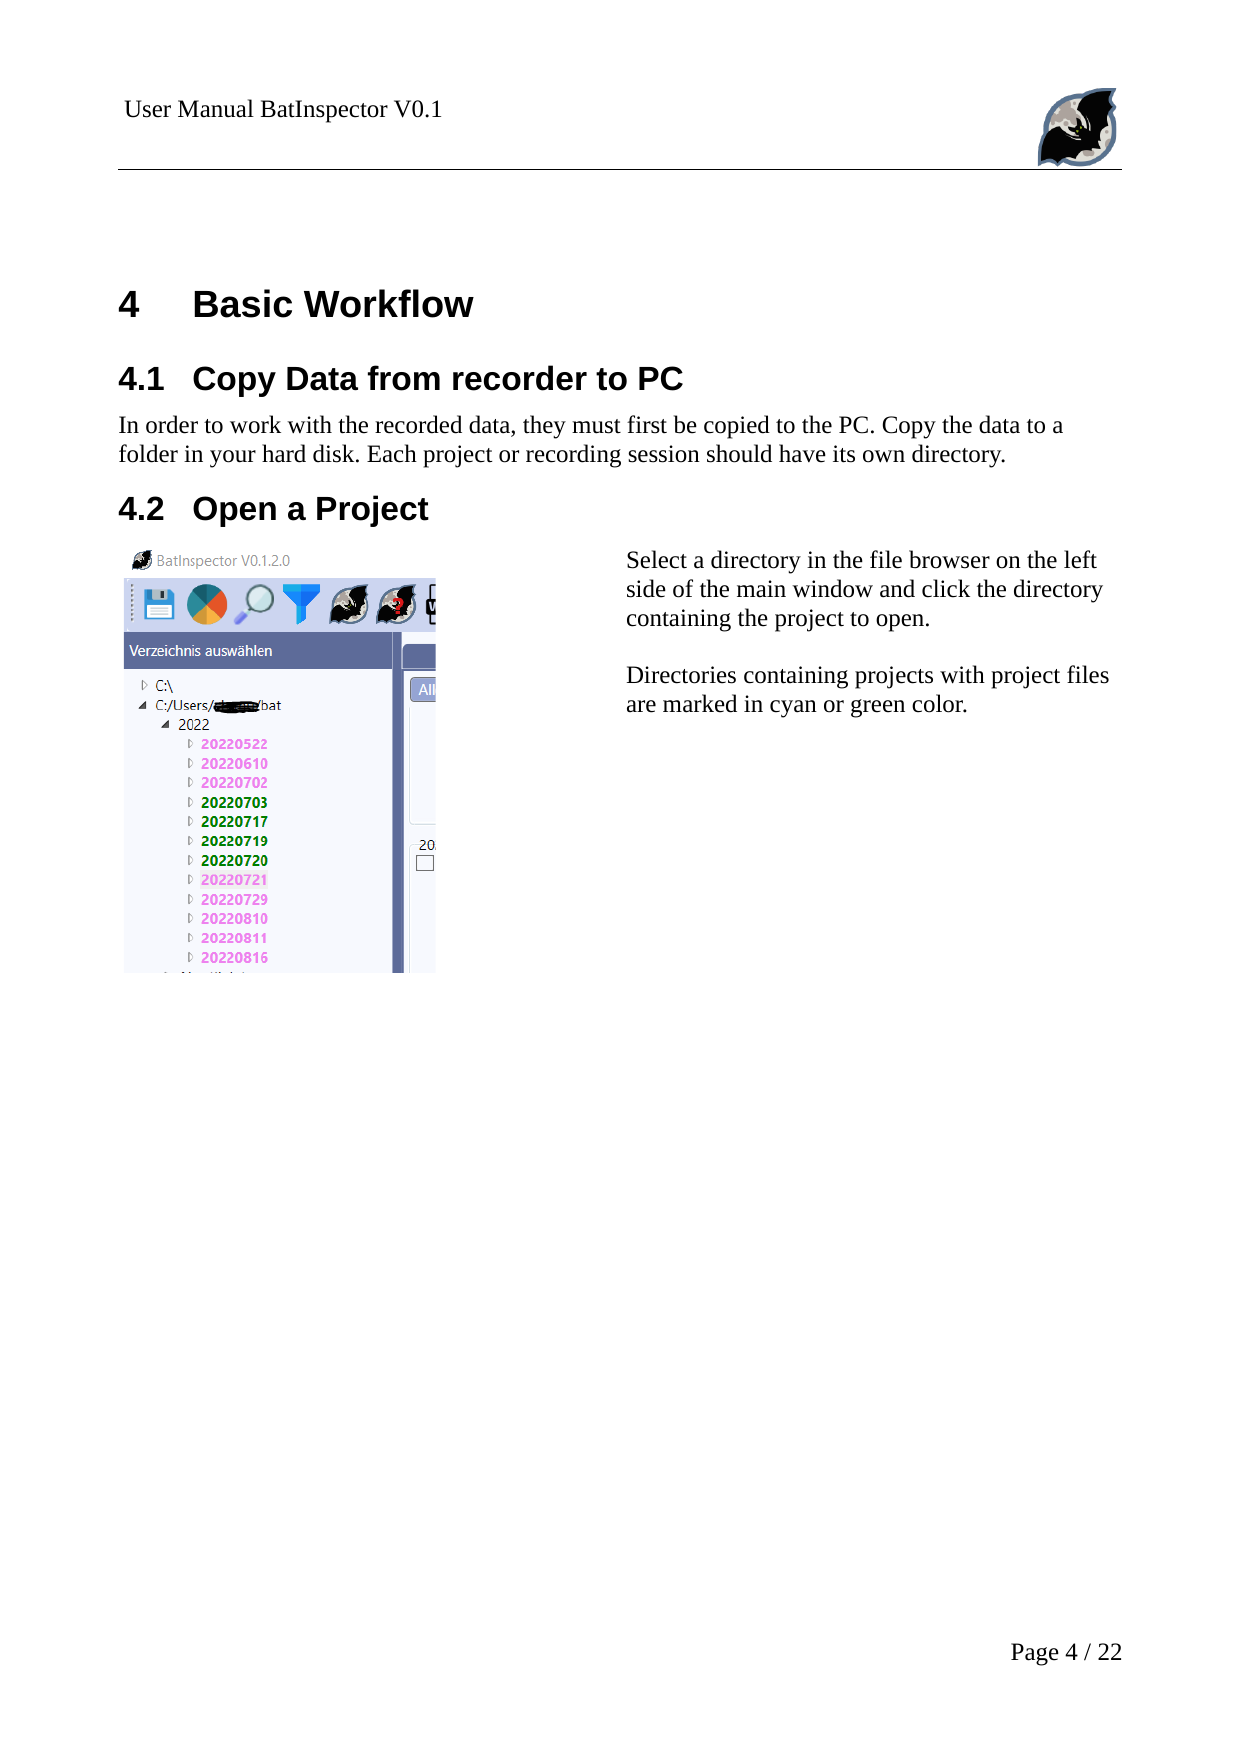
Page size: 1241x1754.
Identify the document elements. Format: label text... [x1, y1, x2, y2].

picture [123, 545, 436, 973]
subtitle Open a Project [118, 488, 1122, 527]
table_header Select a directory in the file browser on the left side of the main window and click the directory containing the project to open. Directories containing projects with project files are marked in cyan or green color. [620, 540, 1122, 978]
subtitle Copy Data from recorder to PC [118, 359, 1122, 398]
subtitle Basic Workflow [118, 282, 1122, 326]
picture [1037, 88, 1117, 167]
text In order to work with the recorded data, they must first be copied to the PC. Copy the data to a folder in your hard disk. Each project or recording session should have its own directory. [118, 410, 1122, 468]
table_header [118, 540, 620, 978]
